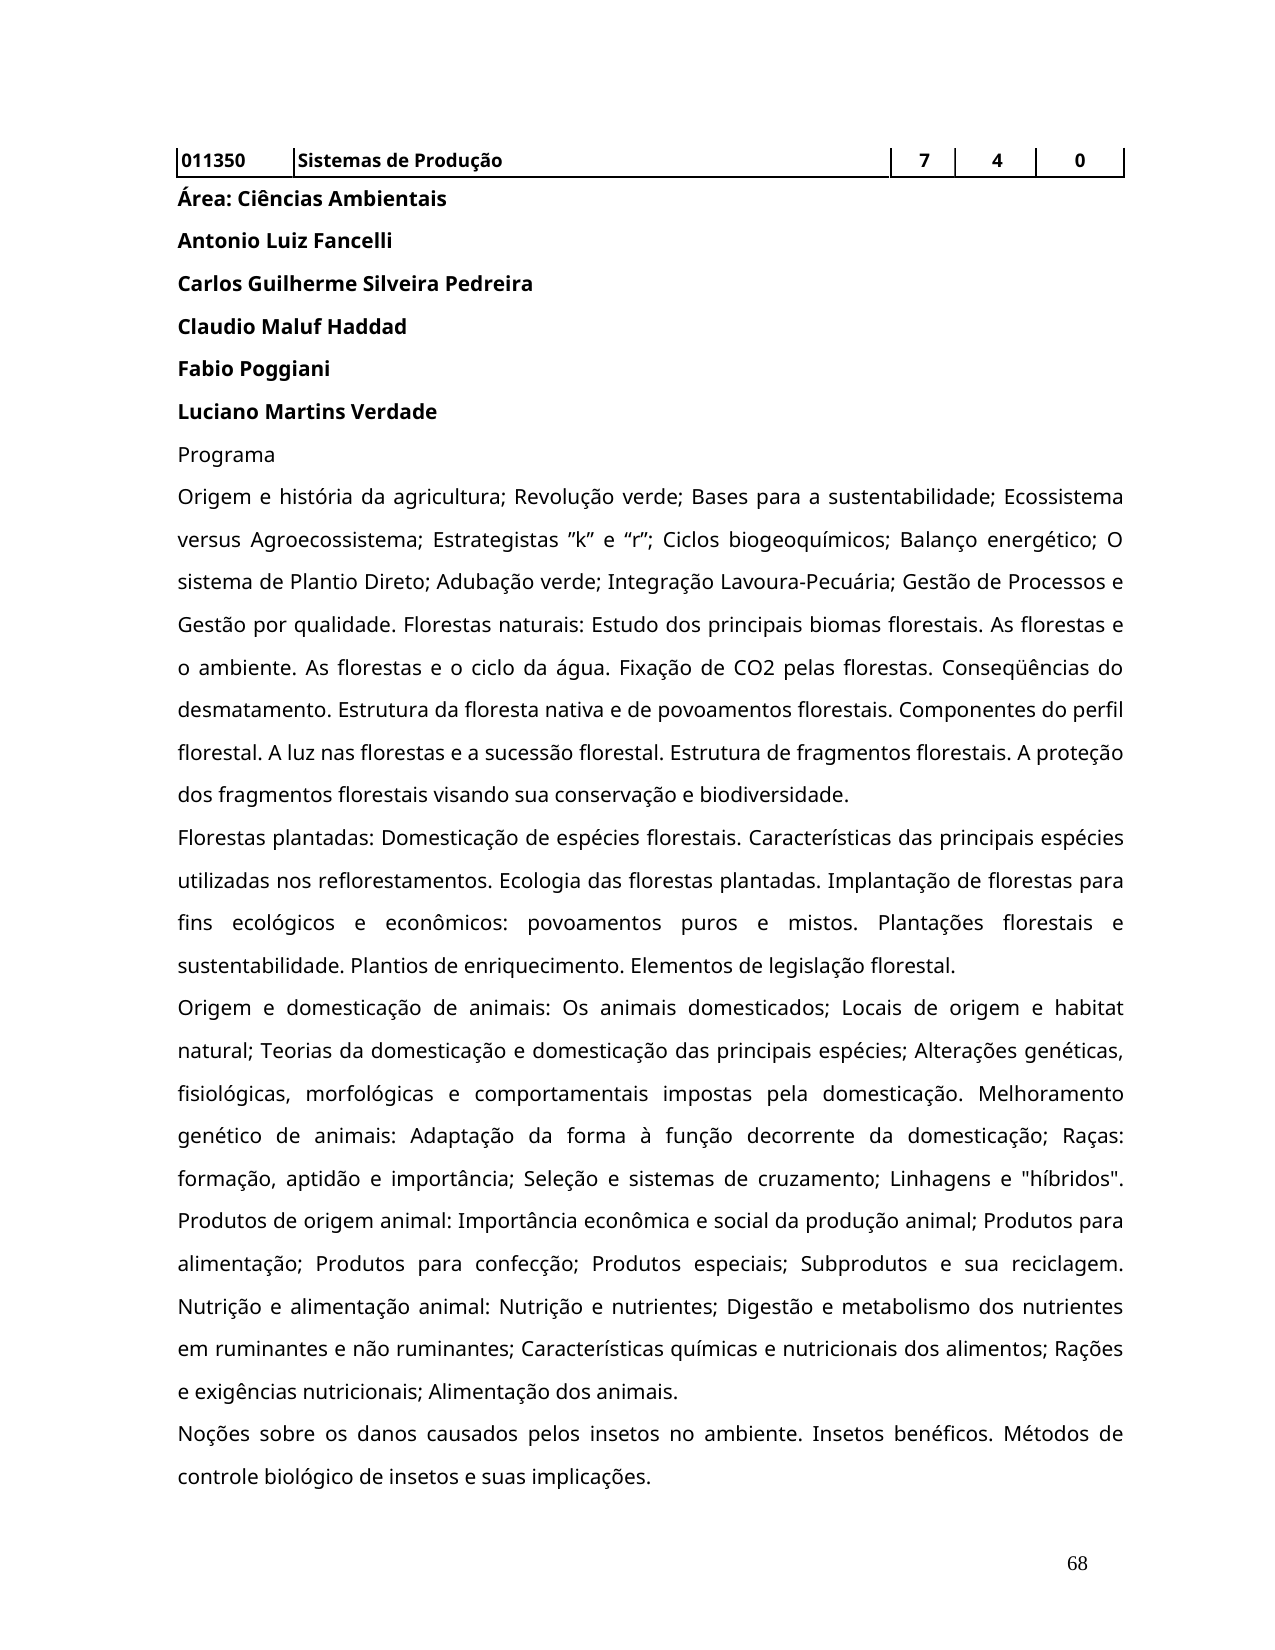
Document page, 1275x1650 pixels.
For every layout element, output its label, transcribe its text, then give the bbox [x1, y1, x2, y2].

table_header Sistemas de Produção [295, 148, 889, 176]
text Área: Ciências Ambientais [177, 184, 1125, 212]
text Antonio Luiz Fancelli [177, 227, 1125, 255]
text Noções sobre os danos causados pelos insetos no ambiente. Insetos benéficos. Métodos de controle biológico de insetos e suas implicações. [177, 1419, 1125, 1491]
text Carlos Guilherme Silveira Pedreira [177, 269, 1125, 298]
text Origem e história da agricultura; Revolução verde; Bases para a sustentabilidade; Ecossistema versus Agroecossistema; Estrategistas ”k” e “r”; Ciclos biogeoquímicos; Balanço energético; O sistema de Plantio Direto; Adubação verde; Integração Lavoura-Pecuária; Gestão de Processos e Gestão por qualidade. Florestas naturais: Estudo dos principais biomas florestais. As florestas e o ambiente. As florestas e o ciclo da água. Fixação de CO2 pelas florestas. Conseqüências do desmatamento. Estrutura da floresta nativa e de povoamentos florestais. Componentes do perfil florestal. A luz nas florestas e a sucessão florestal. Estrutura de fragmentos florestais. A proteção dos fragmentos florestais visando sua conservação e biodiversidade. [177, 482, 1125, 809]
text Origem e domesticação de animais: Os animais domesticados; Locais de origem e habitat natural; Teorias da domesticação e domesticação das principais espécies; Alterações genéticas, fisiológicas, morfológicas e comportamentais impostas pela domesticação. Melhoramento genético de animais: Adaptação da forma à função decorrente da domesticação; Raças: formação, aptidão e importância; Seleção e sistemas de cruzamento; Linhagens e "híbridos". Produtos de origem animal: Importância econômica e social da produção animal; Produtos para alimentação; Produtos para confecção; Produtos especiais; Subprodutos e sua reciclagem. Nutrição e alimentação animal: Nutrição e nutrientes; Digestão e metabolismo dos nutrientes em ruminantes e não ruminantes; Características químicas e nutricionais dos alimentos; Rações e exigências nutricionais; Alimentação dos animais. [177, 993, 1125, 1405]
table_header [1035, 178, 1125, 184]
table_header 011350 [178, 148, 293, 176]
table_header 0 [1037, 148, 1123, 176]
table_header [293, 178, 889, 184]
text Fabio Poggiani [177, 354, 1125, 383]
text Claudio Maluf Haddad [177, 312, 1125, 340]
table_header 7 [892, 148, 954, 176]
text Florestas plantadas: Domesticação de espécies florestais. Características das principais espécies utilizadas nos reflorestamentos. Ecologia das florestas plantadas. Implantação de florestas para fins ecológicos e econômicos: povoamentos puros e mistos. Plantações florestais e sustentabilidade. Plantios de enriquecimento. Elementos de legislação florestal. [177, 823, 1125, 979]
table_header [176, 178, 293, 184]
text Programa [177, 440, 1125, 468]
table_header 4 [956, 148, 1035, 176]
table_header [954, 178, 1035, 184]
table_header [890, 178, 954, 184]
text Luciano Martins Verdade [177, 397, 1125, 426]
